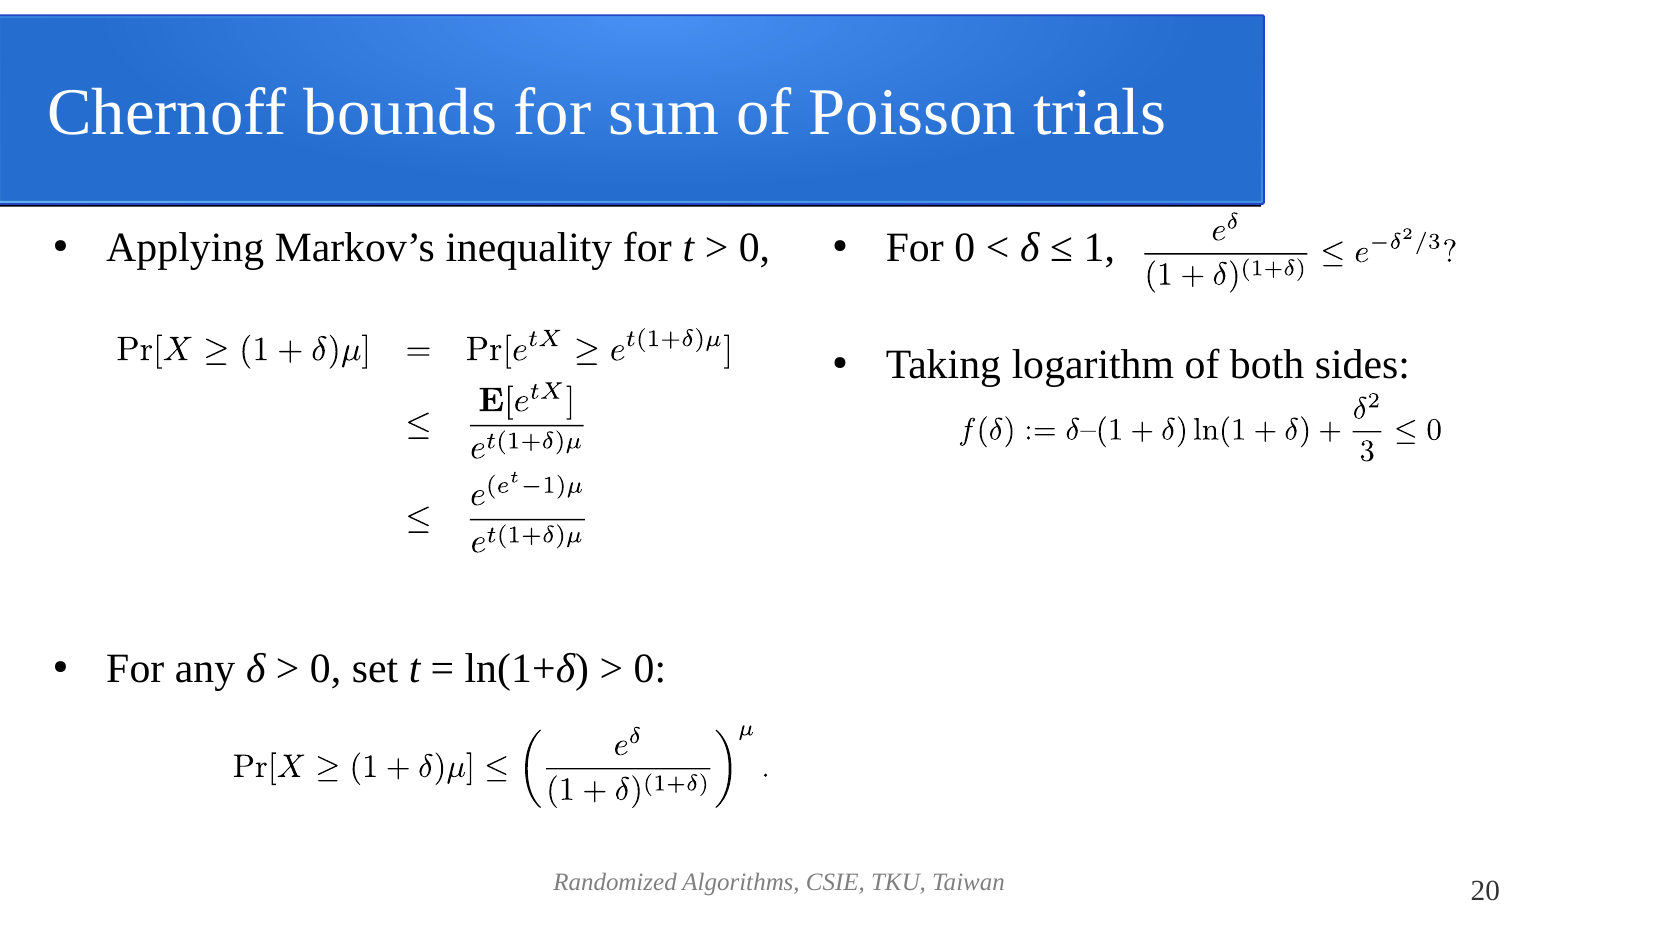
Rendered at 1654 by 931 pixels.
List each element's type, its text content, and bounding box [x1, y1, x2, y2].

picture [956, 391, 1442, 463]
title Chernoff bounds for sum of Poisson trials [47, 35, 1199, 189]
picture [1143, 211, 1457, 294]
picture [116, 328, 729, 553]
picture [232, 725, 768, 808]
list Applying Markov’s inequality for t > 0, For any δ > 0, set t = ln(1+δ) > 0: [35, 224, 827, 875]
list For 0 < δ ≤ 1, Taking logarithm of both sides: [814, 224, 1607, 863]
